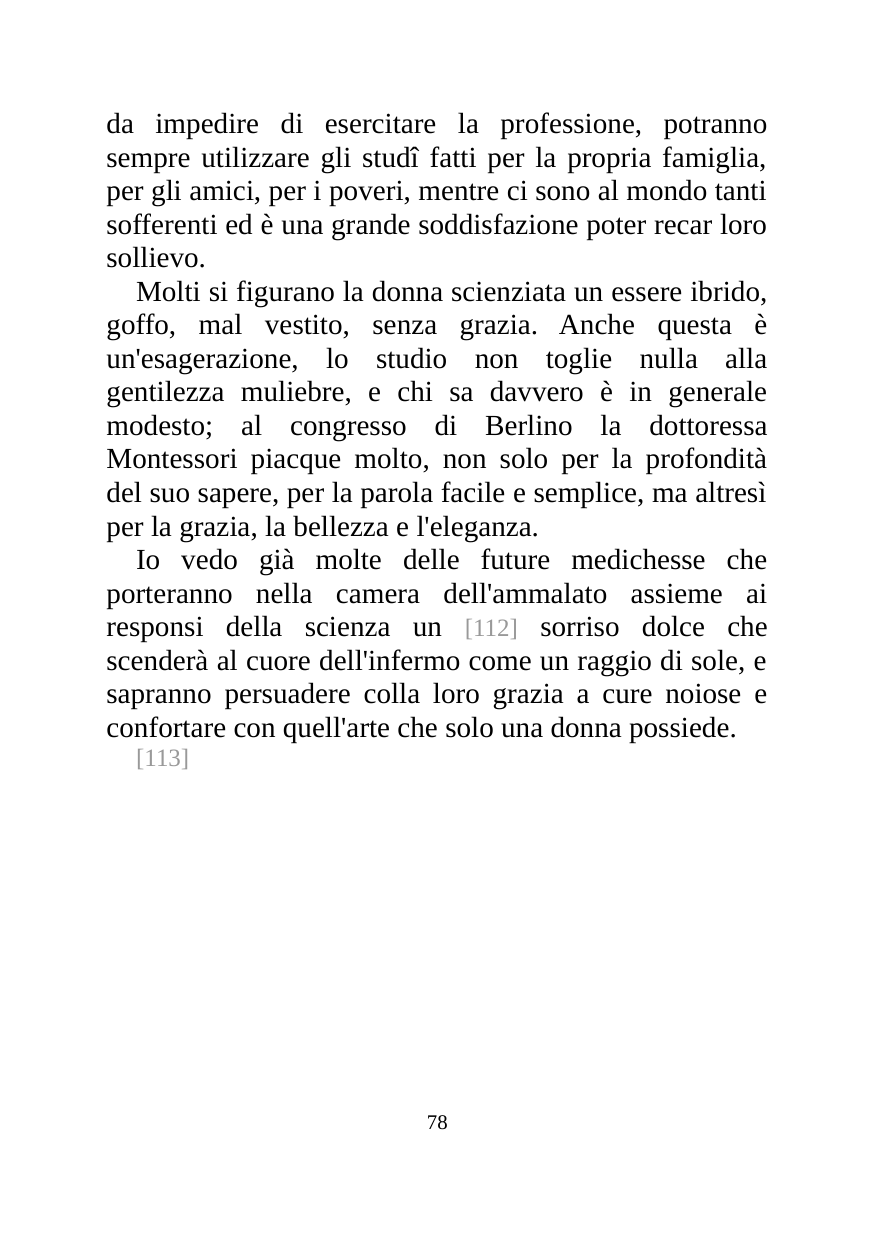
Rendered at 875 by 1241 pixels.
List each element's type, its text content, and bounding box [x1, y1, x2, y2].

text Molti si figurano la donna scienziata un essere ibrido, goffo, mal vestito, senza grazia. Anche questa è un'esagerazione, lo studio non toglie nulla alla gentilezza muliebre, e chi sa davvero è in generale modesto; al congresso di Berlino la dottoressa Montessori piacque molto, non solo per la profondità del suo sapere, per la parola facile e semplice, ma altresì per la grazia, la bellezza e l'eleganza. [106, 274, 768, 542]
text [113] [106, 743, 768, 772]
text da impedire di esercitare la professione, potranno sempre utilizzare gli studî fatti per la propria famiglia, per gli amici, per i poveri, mentre ci sono al mondo tanti sofferenti ed è una grande soddisfazione poter recar loro sollievo. [106, 106, 768, 274]
text Io vedo già molte delle future medichesse che porteranno nella camera dell'ammalato assieme ai responsi della scienza un [112] sorriso dolce che scenderà al cuore dell'infermo come un raggio di sole, e sapranno persuadere colla loro grazia a cure noiose e confortare con quell'arte che solo una donna possiede. [106, 542, 768, 743]
